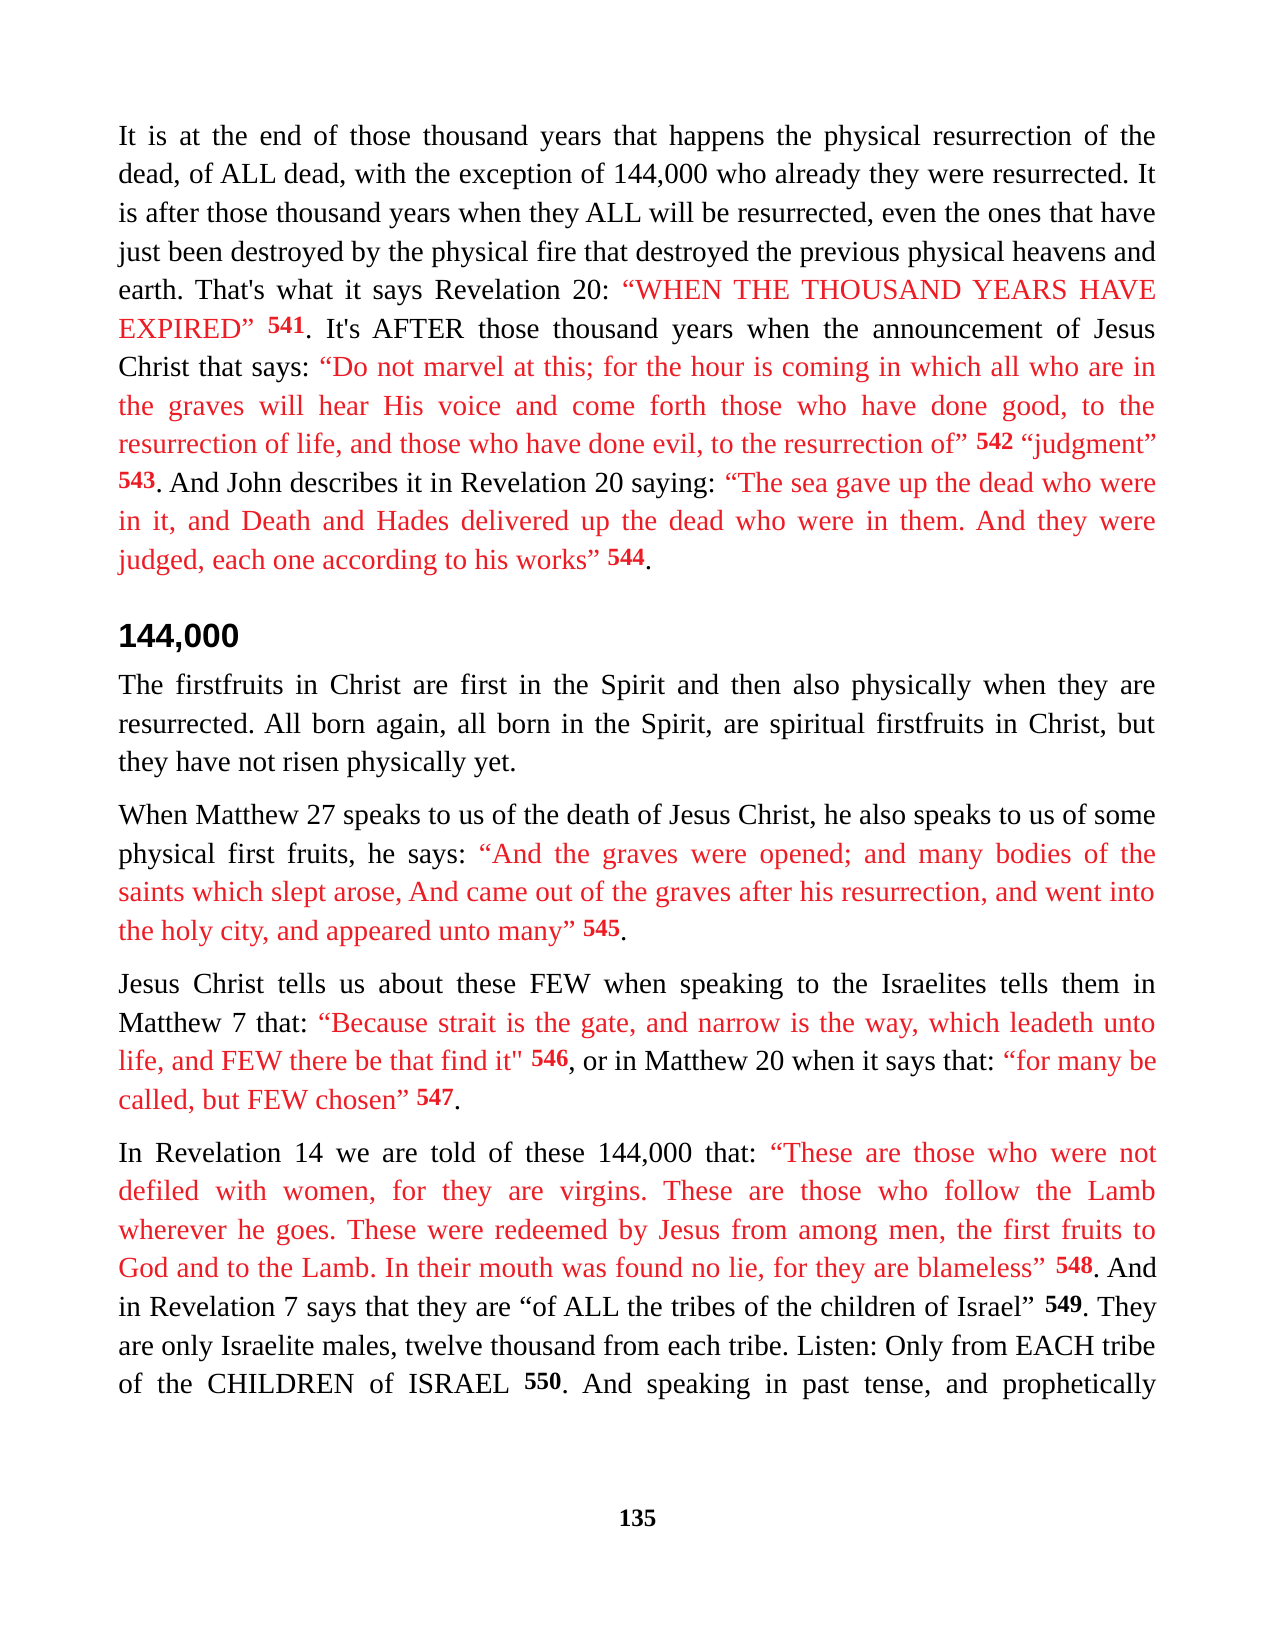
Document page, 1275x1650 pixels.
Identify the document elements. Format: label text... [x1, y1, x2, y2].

text It is at the end of those thousand years that happens the physical resurrection of the dead, of ALL dead, with the exception of 144,000 who already they were resurrected. It is after those thousand years when they ALL will be resurrected, even the ones that have just been destroyed by the physical fire that destroyed the previous physical heavens and earth. That's what it says Revelation 20: “WHEN THE THOUSAND YEARS HAVE EXPIRED” . It's AFTER those thousand years when the announcement of Jesus Christ that says: “Do not marvel at this; for the hour is coming in which all who are in the graves will hear His voice and come forth those who have done good, to the resurrection of life, and those who have done evil, to the resurrection of” “judgment” . And John describes it in Revelation 20 saying: “The sea gave up the dead who were in it, and Death and Hades delivered up the dead who were in them. And they were judged, each one according to his works” . [118, 118, 1157, 576]
text In Revelation 14 we are told of these 144,000 that: “These are those who were not defiled with women, for they are virgins. These are those who follow the Lamb wherever he goes. These were redeemed by Jesus from among men, the first fruits to God and to the Lamb. In their mouth was found no lie, for they are blameless” . And in Revelation 7 says that they are “of ALL the tribes of the children of Israel” . They are only Israelite males, twelve thousand from each tribe. Listen: Only from EACH tribe of the CHILDREN of ISRAEL . And speaking in past tense, and prophetically [118, 1135, 1157, 1400]
text When Matthew 27 speaks to us of the death of Jesus Christ, he also speaks to us of some physical first fruits, he says: “And the graves were opened; and many bodies of the saints which slept arose, And came out of the graves after his resurrection, and went into the holy city, and appeared unto many” . [118, 797, 1157, 947]
text Jesus Christ tells us about these FEW when speaking to the Israelites tells them in Matthew 7 that: “Because strait is the gate, and narrow is the way, which leadeth unto life, and FEW there be that find it" , or in Matthew 20 when it says that: “for many be called, but FEW chosen” . [118, 966, 1157, 1115]
subtitle 144,000 [118, 616, 1157, 655]
text The firstfruits in Christ are first in the Spirit and then also physically when they are resurrected. All born again, all born in the Spirit, are spiritual firstfruits in Christ, but they have not risen physically yet. [118, 667, 1157, 778]
